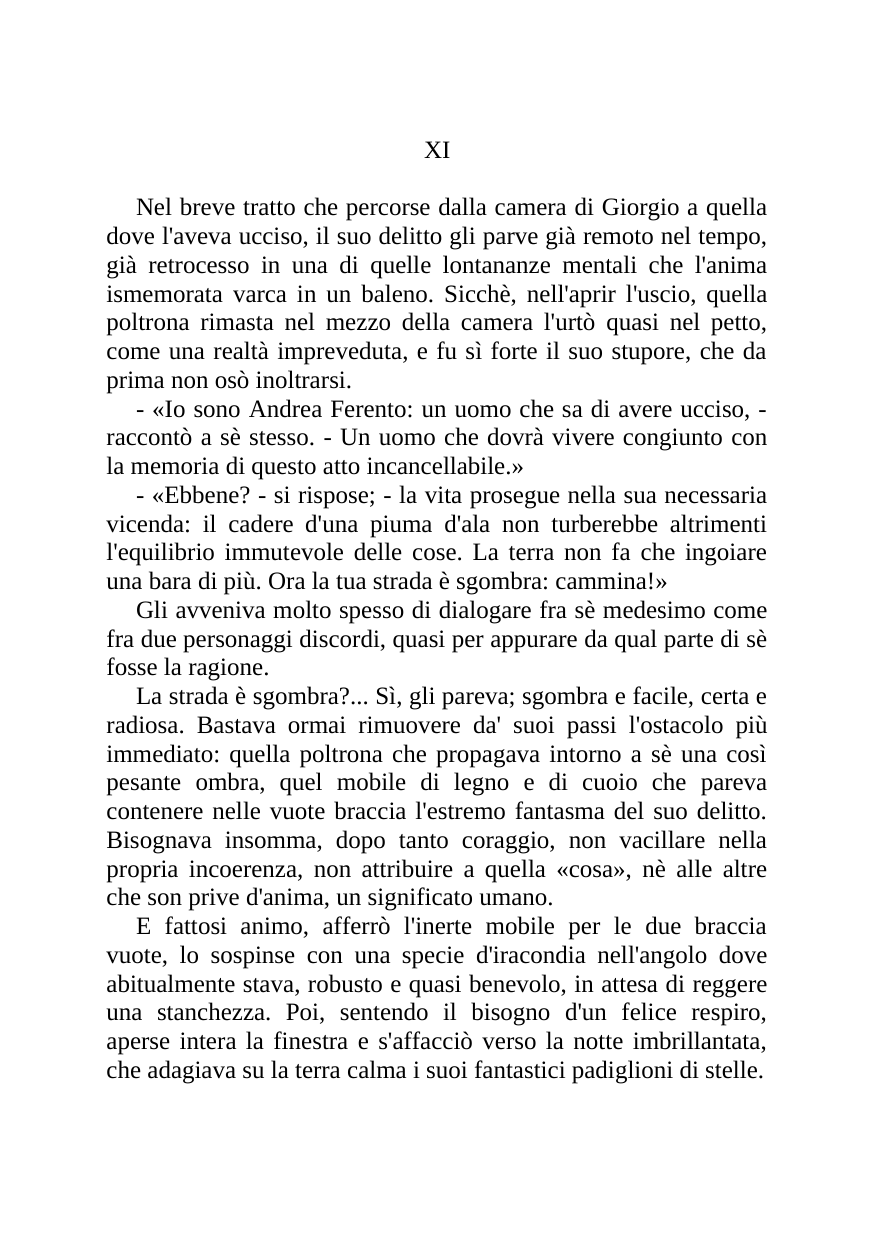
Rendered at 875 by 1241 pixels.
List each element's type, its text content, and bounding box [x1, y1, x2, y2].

text Nel breve tratto che percorse dalla camera di Giorgio a quella dove l'aveva ucciso, il suo delitto gli parve già remoto nel tempo, già retrocesso in una di quelle lontananze mentali che l'anima ismemorata varca in un baleno. Sicchè, nell'aprir l'uscio, quella poltrona rimasta nel mezzo della camera l'urtò quasi nel petto, come una realtà impreveduta, e fu sì forte il suo stupore, che da prima non osò inoltrarsi. [106, 192, 768, 394]
text Gli avveniva molto spesso di dialogare fra sè medesimo come fra due personaggi discordi, quasi per appurare da qual parte di sè fosse la ragione. [106, 595, 768, 681]
text La strada è sgombra?... Sì, gli pareva; sgombra e facile, certa e radiosa. Bastava ormai rimuovere da' suoi passi l'ostacolo più immediato: quella poltrona che propagava intorno a sè una così pesante ombra, quel mobile di legno e di cuoio che pareva contenere nelle vuote braccia l'estremo fantasma del suo delitto. Bisognava insomma, dopo tanto coraggio, non vacillare nella propria incoerenza, non attribuire a quella «cosa», nè alle altre che son prive d'anima, un significato umano. [106, 681, 768, 911]
text XI [106, 135, 768, 164]
text E fattosi animo, afferrò l'inerte mobile per le due braccia vuote, lo sospinse con una specie d'iracondia nell'angolo dove abitualmente stava, robusto e quasi benevolo, in attesa di reggere una stanchezza. Poi, sentendo il bisogno d'un felice respiro, aperse intera la finestra e s'affacciò verso la notte imbrillantata, che adagiava su la terra calma i suoi fantastici padiglioni di stelle. [106, 911, 768, 1084]
text - «Io sono Andrea Ferento: un uomo che sa di avere ucciso, - raccontò a sè stesso. - Un uomo che dovrà vivere congiunto con la memoria di questo atto incancellabile.» [106, 394, 768, 480]
text - «Ebbene? - si rispose; - la vita prosegue nella sua necessaria vicenda: il cadere d'una piuma d'ala non turberebbe altrimenti l'equilibrio immutevole delle cose. La terra non fa che ingoiare una bara di più. Ora la tua strada è sgombra: cammina!» [106, 480, 768, 595]
